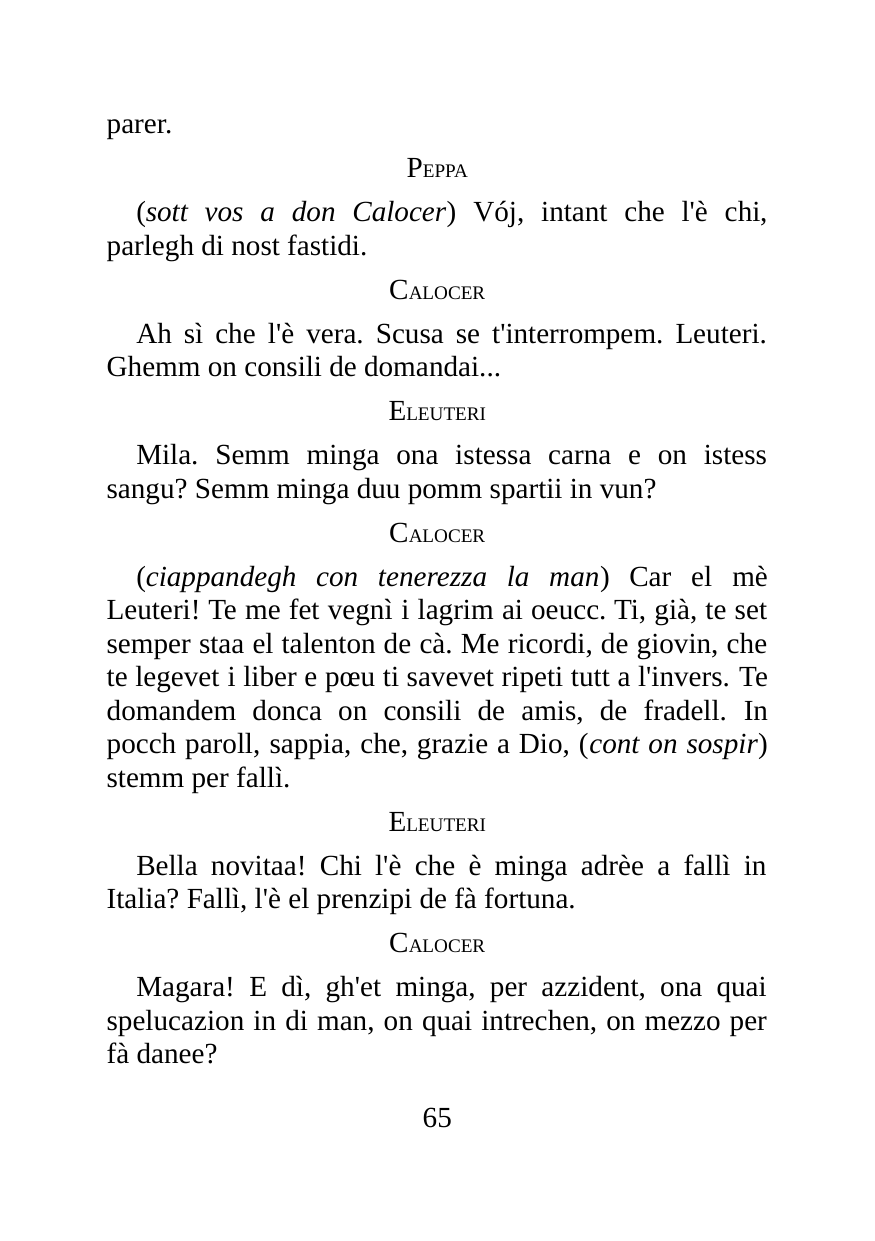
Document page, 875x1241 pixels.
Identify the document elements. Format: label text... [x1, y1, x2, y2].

text Eleuteri [106, 804, 768, 837]
text Bella novitaa! Chi l'è che è minga adrèe a fallì in Italia? Fallì, l'è el prenzipi de fà fortuna. [106, 848, 768, 915]
text (sott vos a don Calocer) Vój, intant che l'è chi, parlegh di nost fastidi. [106, 194, 768, 261]
text parer. [106, 106, 768, 140]
text Calocer [106, 272, 768, 305]
text (ciappandegh con tenerezza la man) Car el mè Leuteri! Te me fet vegnì i lagrim ai oeucc. Ti, già, te set semper staa el talenton de cà. Me ricordi, de giovin, che te legevet i liber e pœu ti savevet ripeti tutt a l'invers. Te domandem donca on consili de amis, de fradell. In pocch paroll, sappia, che, grazie a Dio, (cont on sospir) stemm per fallì. [106, 559, 768, 793]
text Ah sì che l'è vera. Scusa se t'interrompem. Leuteri. Ghemm on consili de domandai... [106, 316, 768, 383]
text Eleuteri [106, 393, 768, 427]
text Magara! E dì, gh'et minga, per azzident, ona quai spelucazion in di man, on quai intrechen, on mezzo per fà danee? [106, 969, 768, 1070]
text Calocer [106, 925, 768, 959]
text Mila. Semm minga ona istessa carna e on istess sangu? Semm minga duu pomm spartii in vun? [106, 437, 768, 504]
text Peppa [106, 150, 768, 184]
text Calocer [106, 515, 768, 548]
